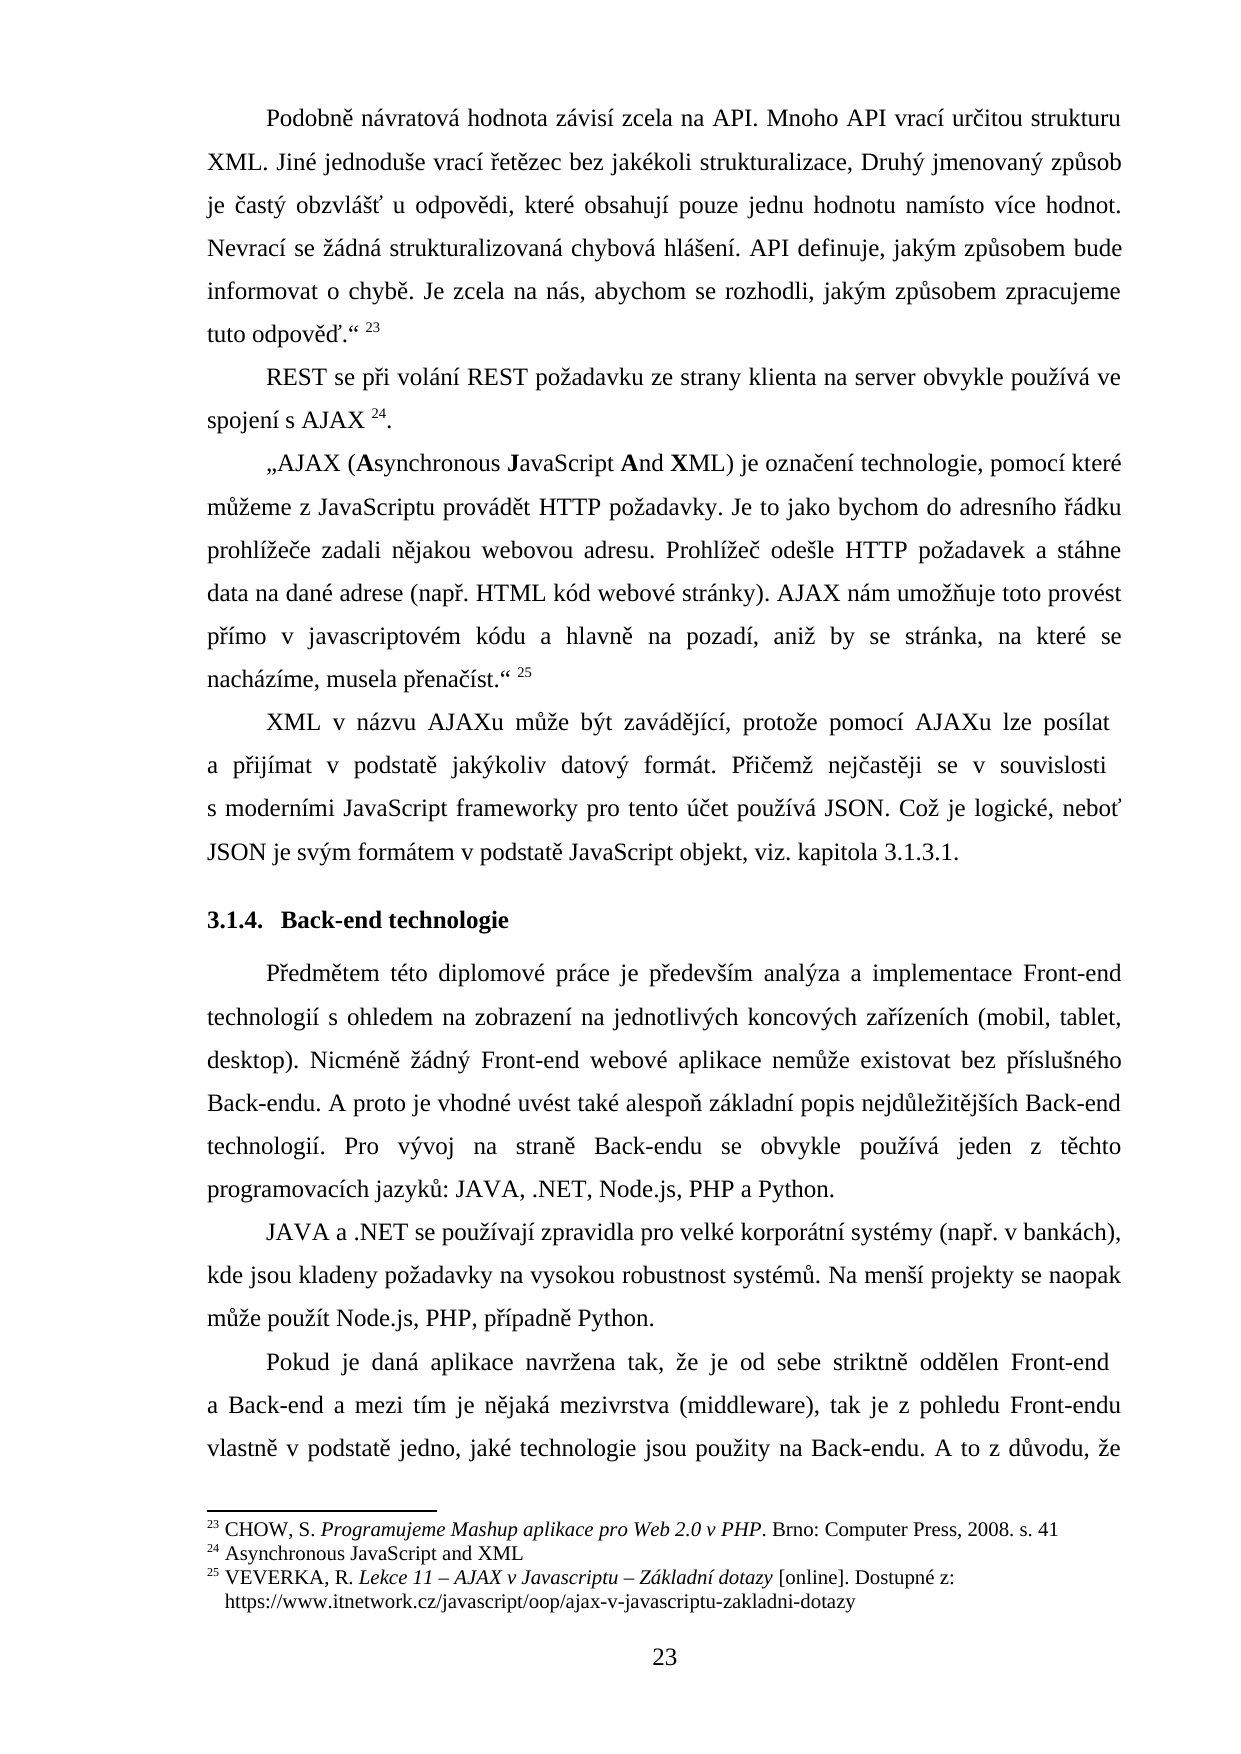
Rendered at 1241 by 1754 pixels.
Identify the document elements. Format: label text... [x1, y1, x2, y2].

list VEVERKA, R. Lekce 11 – AJAX v Javascriptu – Základní dotazy [online]. Dostupné z: https://www.itnetwork.cz/javascript/oop/ajax-v-javascriptu-zakladni-dotazy [207, 1565, 1122, 1613]
subtitle Back-end technologie [207, 905, 1122, 933]
text XML v názvu AJAXu může být zavádějící, protože pomocí AJAXu lze posílat a přijímat v podstatě jakýkoliv datový formát. Přičemž nejčastěji se v souvislosti s moderními JavaScript frameworky pro tento účet používá JSON. Což je logické, neboť JSON je svým formátem v podstatě JavaScript objekt, viz. kapitola 3.1.3.1. [207, 707, 1122, 865]
text Předmětem této diplomové práce je především analýza a implementace Front-end technologií s ohledem na zobrazení na jednotlivých koncových zařízeních (mobil, tablet, desktop). Nicméně žádný Front-end webové aplikace nemůže existovat bez příslušného Back-endu. A proto je vhodné uvést také alespoň základní popis nejdůležitějších Back-end technologií. Pro vývoj na straně Back-endu se obvykle používá jeden z těchto programovacích jazyků: JAVA, .NET, Node.js, PHP a Python. [207, 958, 1122, 1203]
text REST se při volání REST požadavku ze strany klienta na server obvykle používá ve spojení s AJAX . [207, 362, 1122, 434]
text JAVA a .NET se používají zpravidla pro velké korporátní systémy (např. v bankách), kde jsou kladeny požadavky na vysokou robustnost systémů. Na menší projekty se naopak může použít Node.js, PHP, případně Python. [207, 1217, 1122, 1332]
list CHOW, S. Programujeme Mashup aplikace pro Web 2.0 v PHP. Brno: Computer Press, 2008. s. 41 [207, 1517, 1122, 1541]
list Asynchronous JavaScript and XML [207, 1541, 1122, 1565]
text Podobně návratová hodnota závisí zcela na API. Mnoho API vrací určitou strukturu XML. Jiné jednoduše vrací řetězec bez jakékoli strukturalizace, Druhý jmenovaný způsob je častý obzvlášť u odpovědi, které obsahují pouze jednu hodnotu namísto více hodnot. Nevrací se žádná strukturalizovaná chybová hlášení. API definuje, jakým způsobem bude informovat o chybě. Je zcela na nás, abychom se rozhodli, jakým způsobem zpracujeme tuto odpověď.“ [207, 103, 1122, 348]
text „AJAX (Asynchronous JavaScript And XML) je označení technologie, pomocí které můžeme z JavaScriptu provádět HTTP požadavky. Je to jako bychom do adresního řádku prohlížeče zadali nějakou webovou adresu. Prohlížeč odešle HTTP požadavek a stáhne data na dané adrese (např. HTML kód webové stránky). AJAX nám umožňuje toto provést přímo v javascriptovém kódu a hlavně na pozadí, aniž by se stránka, na které se nacházíme, musela přenačíst.“ [207, 448, 1122, 693]
text Pokud je daná aplikace navržena tak, že je od sebe striktně oddělen Front-end a Back-end a mezi tím je nějaká mezivrstva (middleware), tak je z pohledu Front-endu vlastně v podstatě jedno, jaké technologie jsou použity na Back-endu. A to z důvodu, že [207, 1347, 1122, 1462]
